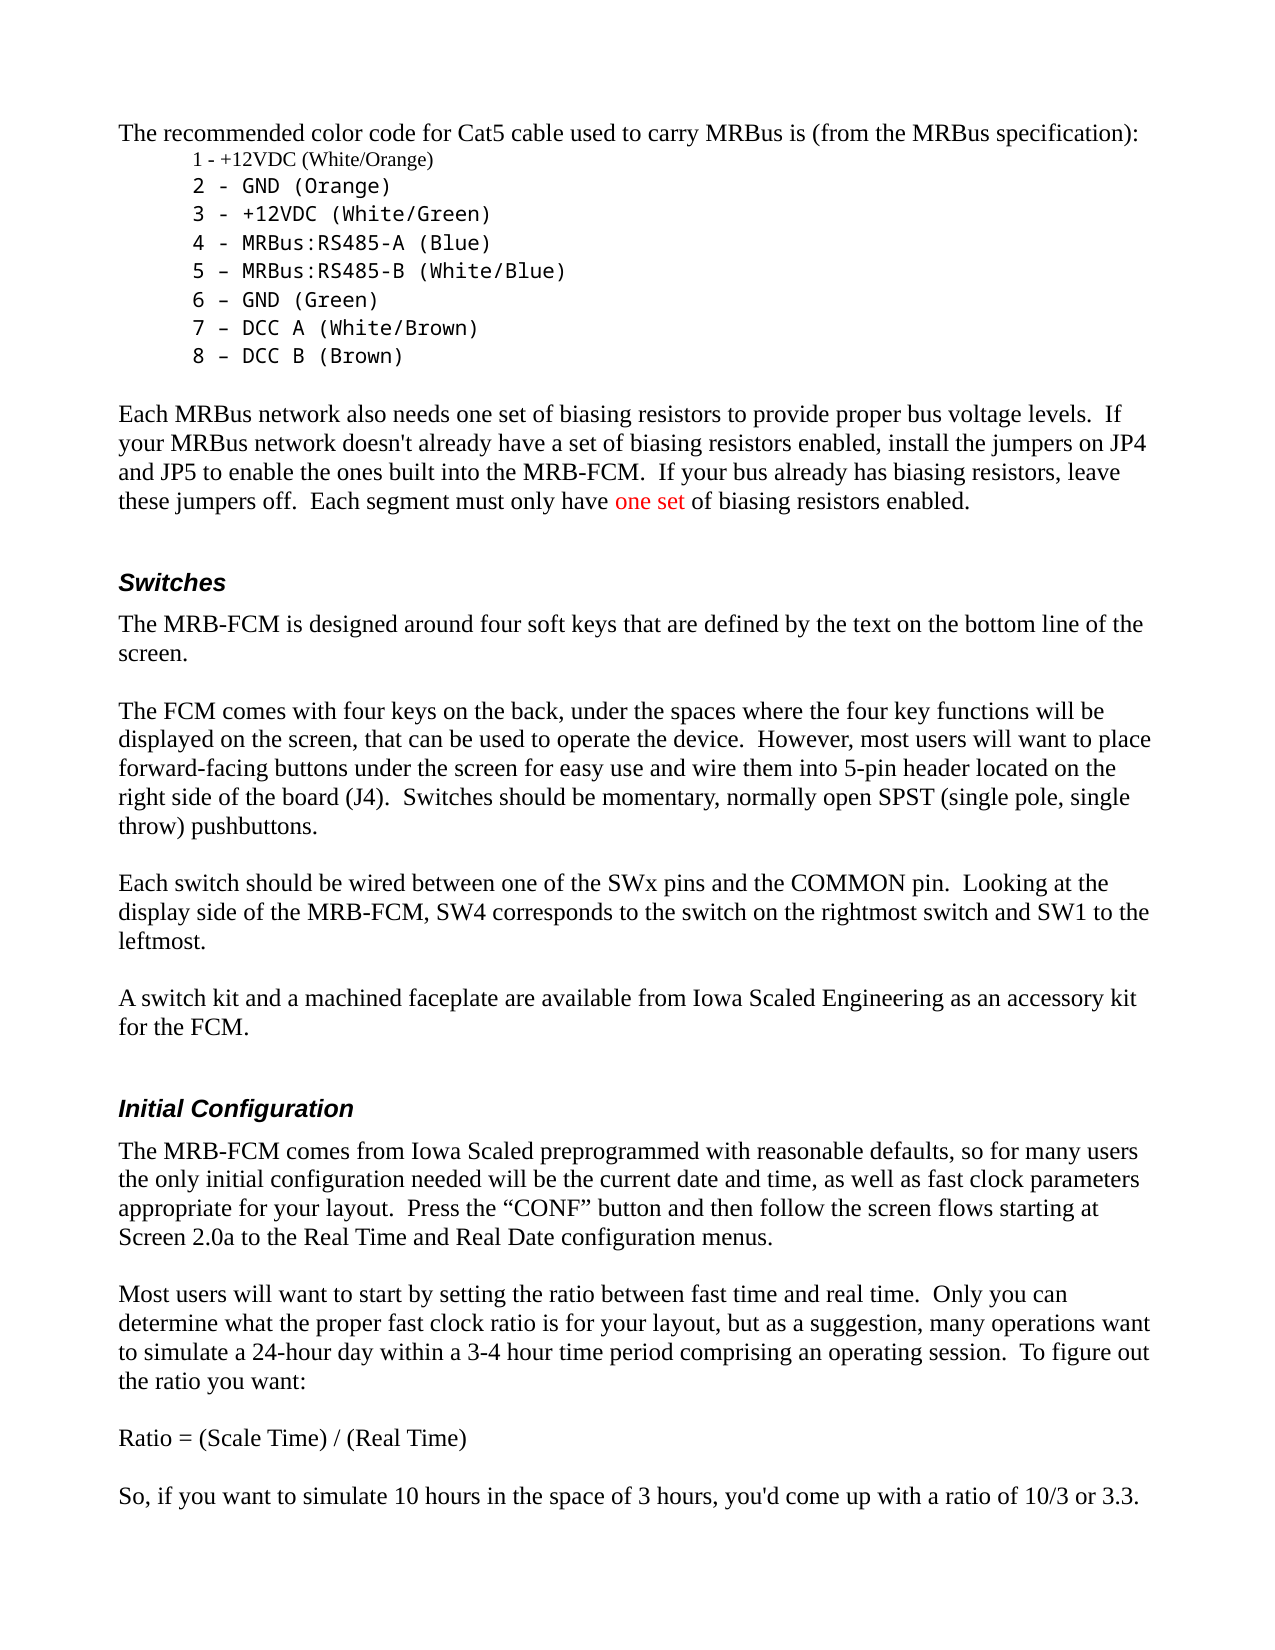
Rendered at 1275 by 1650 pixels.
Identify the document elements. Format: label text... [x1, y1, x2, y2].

subtitle Initial Configuration [118, 1094, 1157, 1123]
text Ratio = (Scale Time) / (Real Time) [118, 1423, 1157, 1452]
text The MRB-FCM is designed around four soft keys that are defined by the text on the bottom line of the screen. [118, 609, 1157, 667]
text A switch kit and a machined faceplate are available from Iowa Scaled Engineering as an accessory kit for the FCM. [118, 983, 1157, 1041]
text Each switch should be wired between one of the SWx pins and the COMMON pin. Looking at the display side of the MRB-FCM, SW4 corresponds to the switch on the rightmost switch and SW1 to the leftmost. [118, 868, 1157, 954]
text 6 – GND (Green) [192, 285, 1157, 313]
text The recommended color code for Cat5 cable used to carry MRBus is (from the MRBus specification): [118, 118, 1157, 147]
text 3 - +12VDC (White/Green) [192, 199, 1157, 228]
text The MRB-FCM comes from Iowa Scaled preprogrammed with reasonable defaults, so for many users the only initial configuration needed will be the current date and time, as well as fast clock parameters appropriate for your layout. Press the “CONF” button and then follow the screen flows starting at Screen 2.0a to the Real Time and Real Date configuration menus. [118, 1136, 1157, 1251]
text Most users will want to start by setting the ratio between fast time and real time. Only you can determine what the proper fast clock ratio is for your layout, but as a suggestion, many operations want to simulate a 24-hour day within a 3-4 hour time period comprising an operating session. To figure out the ratio you want: [118, 1279, 1157, 1394]
text 7 – DCC A (White/Brown) [192, 313, 1157, 342]
text 1 - +12VDC (White/Orange) [192, 147, 1157, 171]
text 2 - GND (Orange) [192, 171, 1157, 199]
text 5 – MRBus:RS485-B (White/Blue) [192, 256, 1157, 285]
text So, if you want to simulate 10 hours in the space of 3 hours, you'd come up with a ratio of 10/3 or 3.3. [118, 1481, 1157, 1509]
text 8 – DCC B (Brown) [192, 342, 1157, 370]
text 4 - MRBus:RS485-A (Blue) [192, 228, 1157, 256]
text Each MRBus network also needs one set of biasing resistors to provide proper bus voltage levels. If your MRBus network doesn't already have a set of biasing resistors enabled, install the jumpers on JP4 and JP5 to enable the ones built into the MRB-FCM. If your bus already has biasing resistors, leave these jumpers off. Each segment must only have one set of biasing resistors enabled. [118, 399, 1157, 514]
text The FCM comes with four keys on the back, under the spaces where the four key functions will be displayed on the screen, that can be used to operate the device. However, most users will want to place forward-facing buttons under the screen for easy use and wire them into 5-pin header located on the right side of the board (J4). Switches should be momentary, normally open SPST (single pole, single throw) pushbuttons. [118, 696, 1157, 839]
subtitle Switches [118, 568, 1157, 597]
